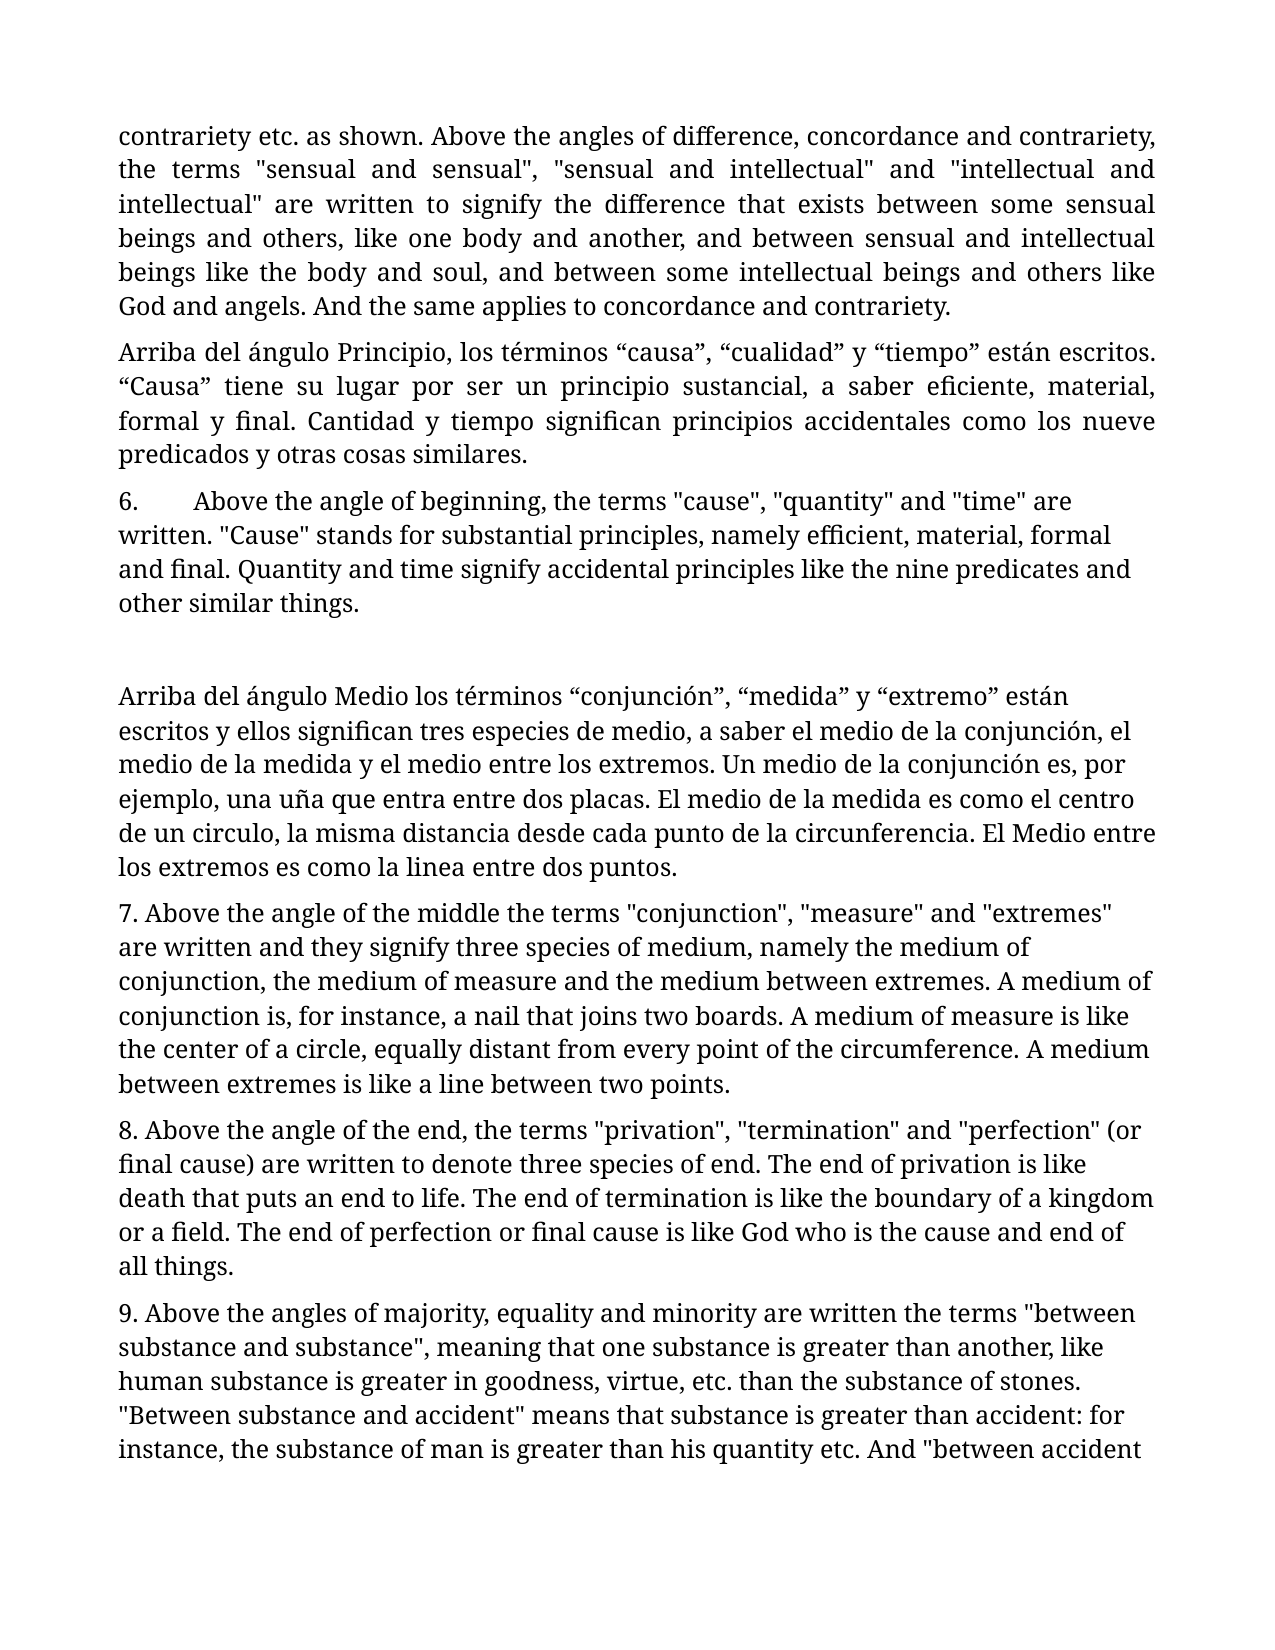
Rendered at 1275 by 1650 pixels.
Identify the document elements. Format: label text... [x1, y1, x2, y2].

text contrariety etc. as shown. Above the angles of difference, concordance and contrariety, the terms "sensual and sensual", "sensual and intellectual" and "intellectual and intellectual" are written to signify the difference that exists between some sensual beings and others, like one body and another, and between sensual and intellectual beings like the body and soul, and between some intellectual beings and others like God and angels. And the same applies to concordance and contrariety. [118, 118, 1157, 322]
text 7. Above the angle of the middle the terms "conjunction", "measure" and "extremes" are written and they signify three species of medium, namely the medium of conjunction, the medium of measure and the medium between extremes. A medium of conjunction is, for instance, a nail that joins two boards. A medium of measure is like the center of a circle, equally distant from every point of the circumference. A medium between extremes is like a line between two points. [118, 896, 1157, 1100]
text Arriba del ángulo Medio los términos “conjunción”, “medida” y “extremo” están escritos y ellos significan tres especies de medio, a saber el medio de la conjunción, el medio de la medida y el medio entre los extremos. Un medio de la conjunción es, por ejemplo, una uña que entra entre dos placas. El medio de la medida es como el centro de un circulo, la misma distancia desde cada punto de la circunferencia. El Medio entre los extremos es como la linea entre dos puntos. [118, 679, 1157, 883]
text 8. Above the angle of the end, the terms "privation", "termination" and "perfection" (or final cause) are written to denote three species of end. The end of privation is like death that puts an end to life. The end of termination is like the boundary of a kingdom or a field. The end of perfection or final cause is like God who is the cause and end of all things. [118, 1113, 1157, 1283]
list Above the angle of beginning, the terms "cause", "quantity" and "time" are written. "Cause" stands for substantial principles, namely efficient, material, formal and final. Quantity and time signify accidental principles like the nine predicates and other similar things. [118, 484, 1157, 620]
text Arriba del ángulo Principio, los términos “causa”, “cualidad” y “tiempo” están escritos. “Causa” tiene su lugar por ser un principio sustancial, a saber eficiente, material, formal y final. Cantidad y tiempo significan principios accidentales como los nueve predicados y otras cosas similares. [118, 335, 1157, 471]
text 9. Above the angles of majority, equality and minority are written the terms "between substance and substance", meaning that one substance is greater than another, like human substance is greater in goodness, virtue, etc. than the substance of stones. "Between substance and accident" means that substance is greater than accident: for instance, the substance of man is greater than his quantity etc. And "between accident [118, 1296, 1157, 1466]
